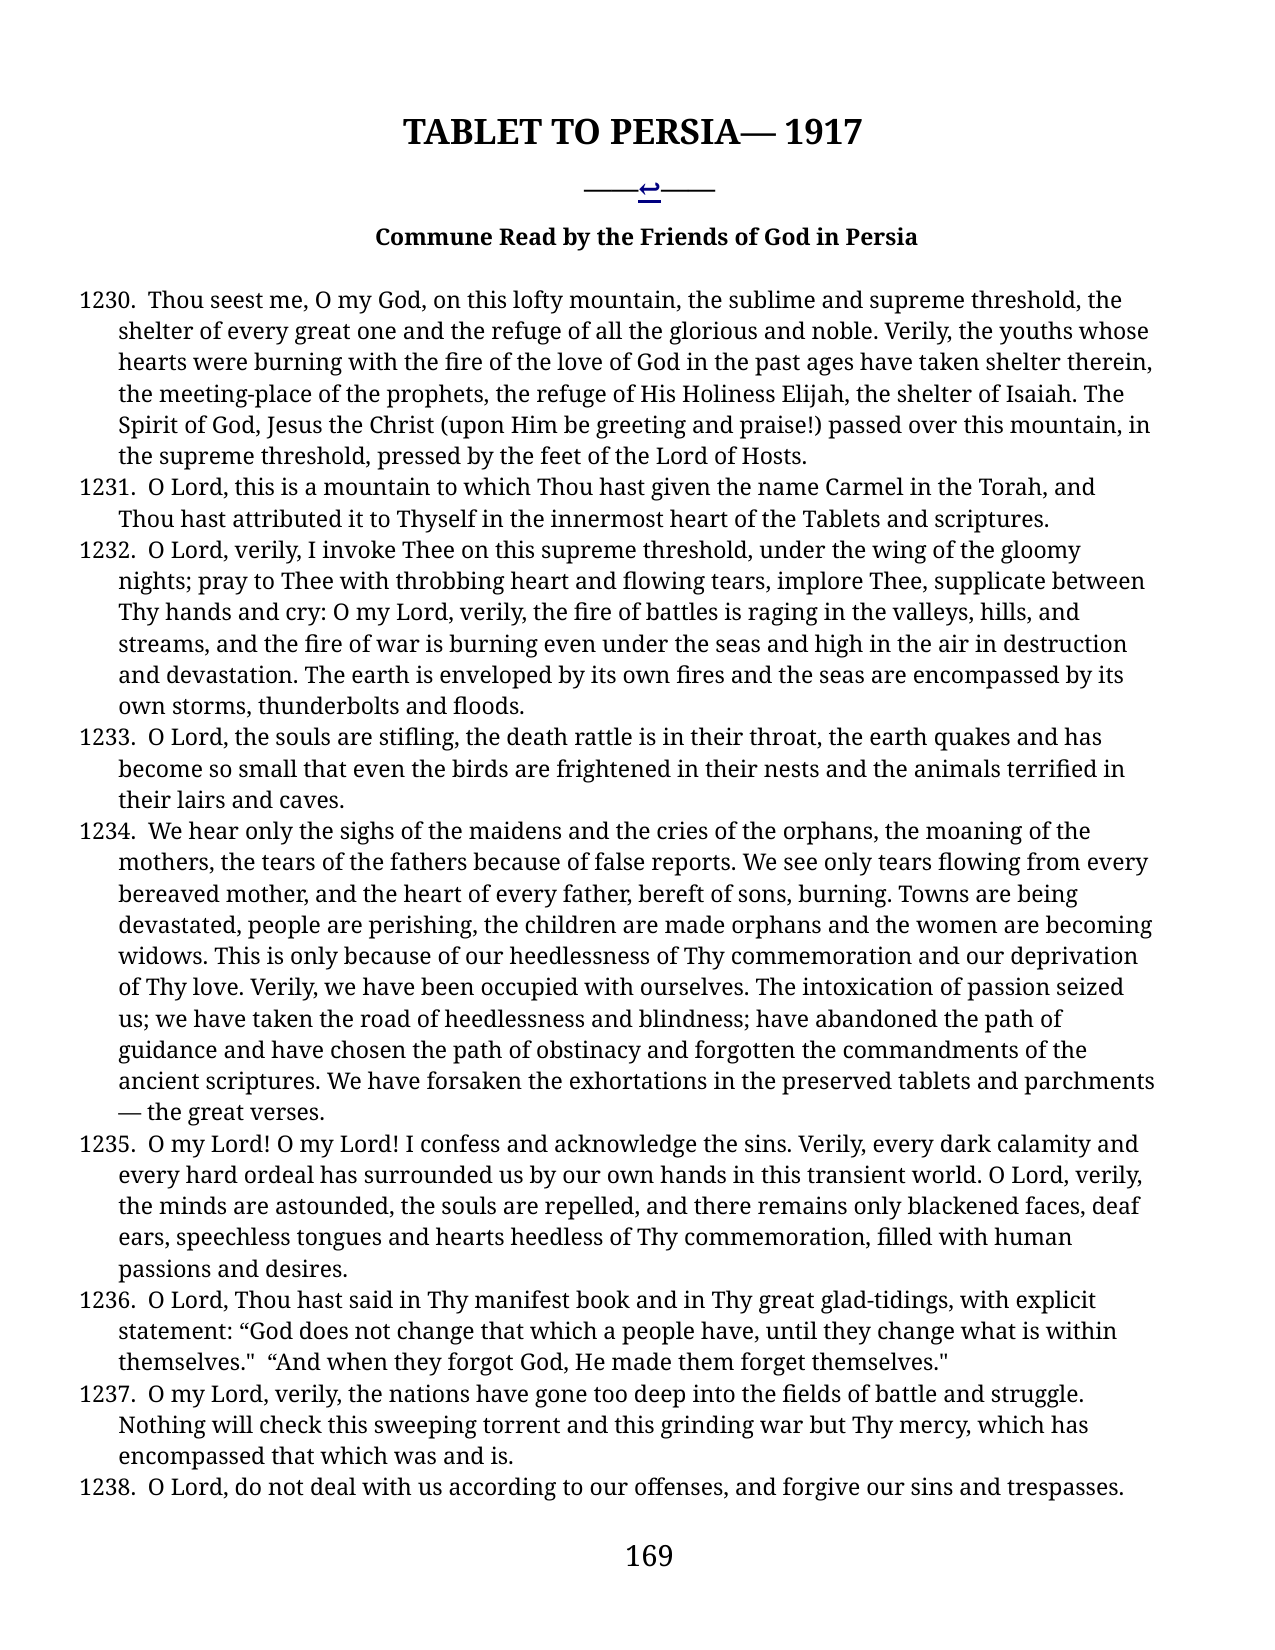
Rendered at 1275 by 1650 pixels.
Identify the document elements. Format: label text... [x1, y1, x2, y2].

list O Lord, the souls are stifling, the death rattle is in their throat, the earth quakes and has become so small that even the birds are frightened in their nests and the animals terrified in their lairs and caves. [79, 721, 1157, 815]
subtitle TABLET TO PERSIA— 1917 [118, 107, 1157, 154]
list O my Lord, verily, the nations have gone too deep into the fields of battle and struggle. Nothing will check this sweeping torrent and this grinding war but Thy mercy, which has encompassed that which was and is. [79, 1377, 1157, 1471]
list O Lord, Thou hast said in Thy manifest book and in Thy great glad-tidings, with explicit statement: “God does not change that which a people have, until they change what is within themselves." “And when they forgot God, He made them forget themselves." [79, 1284, 1157, 1377]
list O Lord, do not deal with us according to our offenses, and forgive our sins and trespasses. [79, 1471, 1157, 1502]
list O Lord, verily, I invoke Thee on this supreme threshold, under the wing of the gloomy nights; pray to Thee with throbbing heart and flowing tears, implore Thee, supplicate between Thy hands and cry: O my Lord, verily, the fire of battles is raging in the valleys, hills, and streams, and the fire of war is burning even under the seas and high in the air in destruction and devastation. The earth is enveloped by its own fires and the seas are encompassed by its own storms, thunderbolts and floods. [79, 534, 1157, 721]
text ——↩—— [118, 169, 1157, 206]
text Commune Read by the Friends of God in Persia [118, 221, 1157, 252]
list O Lord, this is a mountain to which Thou hast given the name Carmel in the Torah, and Thou hast attributed it to Thyself in the innermost heart of the Tablets and scriptures. [79, 471, 1157, 534]
list O my Lord! O my Lord! I confess and acknowledge the sins. Verily, every dark calamity and every hard ordeal has surrounded us by our own hands in this transient world. O Lord, verily, the minds are astounded, the souls are repelled, and there remains only blackened faces, deaf ears, speechless tongues and hearts heedless of Thy commemoration, filled with human passions and desires. [79, 1127, 1157, 1284]
list Thou seest me, O my God, on this lofty mountain, the sublime and supreme threshold, the shelter of every great one and the refuge of all the glorious and noble. Verily, the youths whose hearts were burning with the fire of the love of God in the past ages have taken shelter therein, the meeting-place of the prophets, the refuge of His Holiness Elijah, the shelter of Isaiah. The Spirit of God, Jesus the Christ (upon Him be greeting and praise!) passed over this mountain, in the supreme threshold, pressed by the feet of the Lord of Hosts. [79, 284, 1157, 471]
list We hear only the sighs of the maidens and the cries of the orphans, the moaning of the mothers, the tears of the fathers because of false reports. We see only tears flowing from every bereaved mother, and the heart of every father, bereft of sons, burning. Towns are being devastated, people are perishing, the children are made orphans and the women are becoming widows. This is only because of our heedlessness of Thy commemoration and our deprivation of Thy love. Verily, we have been occupied with ourselves. The intoxication of passion seized us; we have taken the road of heedlessness and blindness; have abandoned the path of guidance and have chosen the path of obstinacy and forgotten the commandments of the ancient scriptures. We have forsaken the exhortations in the preserved tablets and parchments — the great verses. [79, 815, 1157, 1127]
